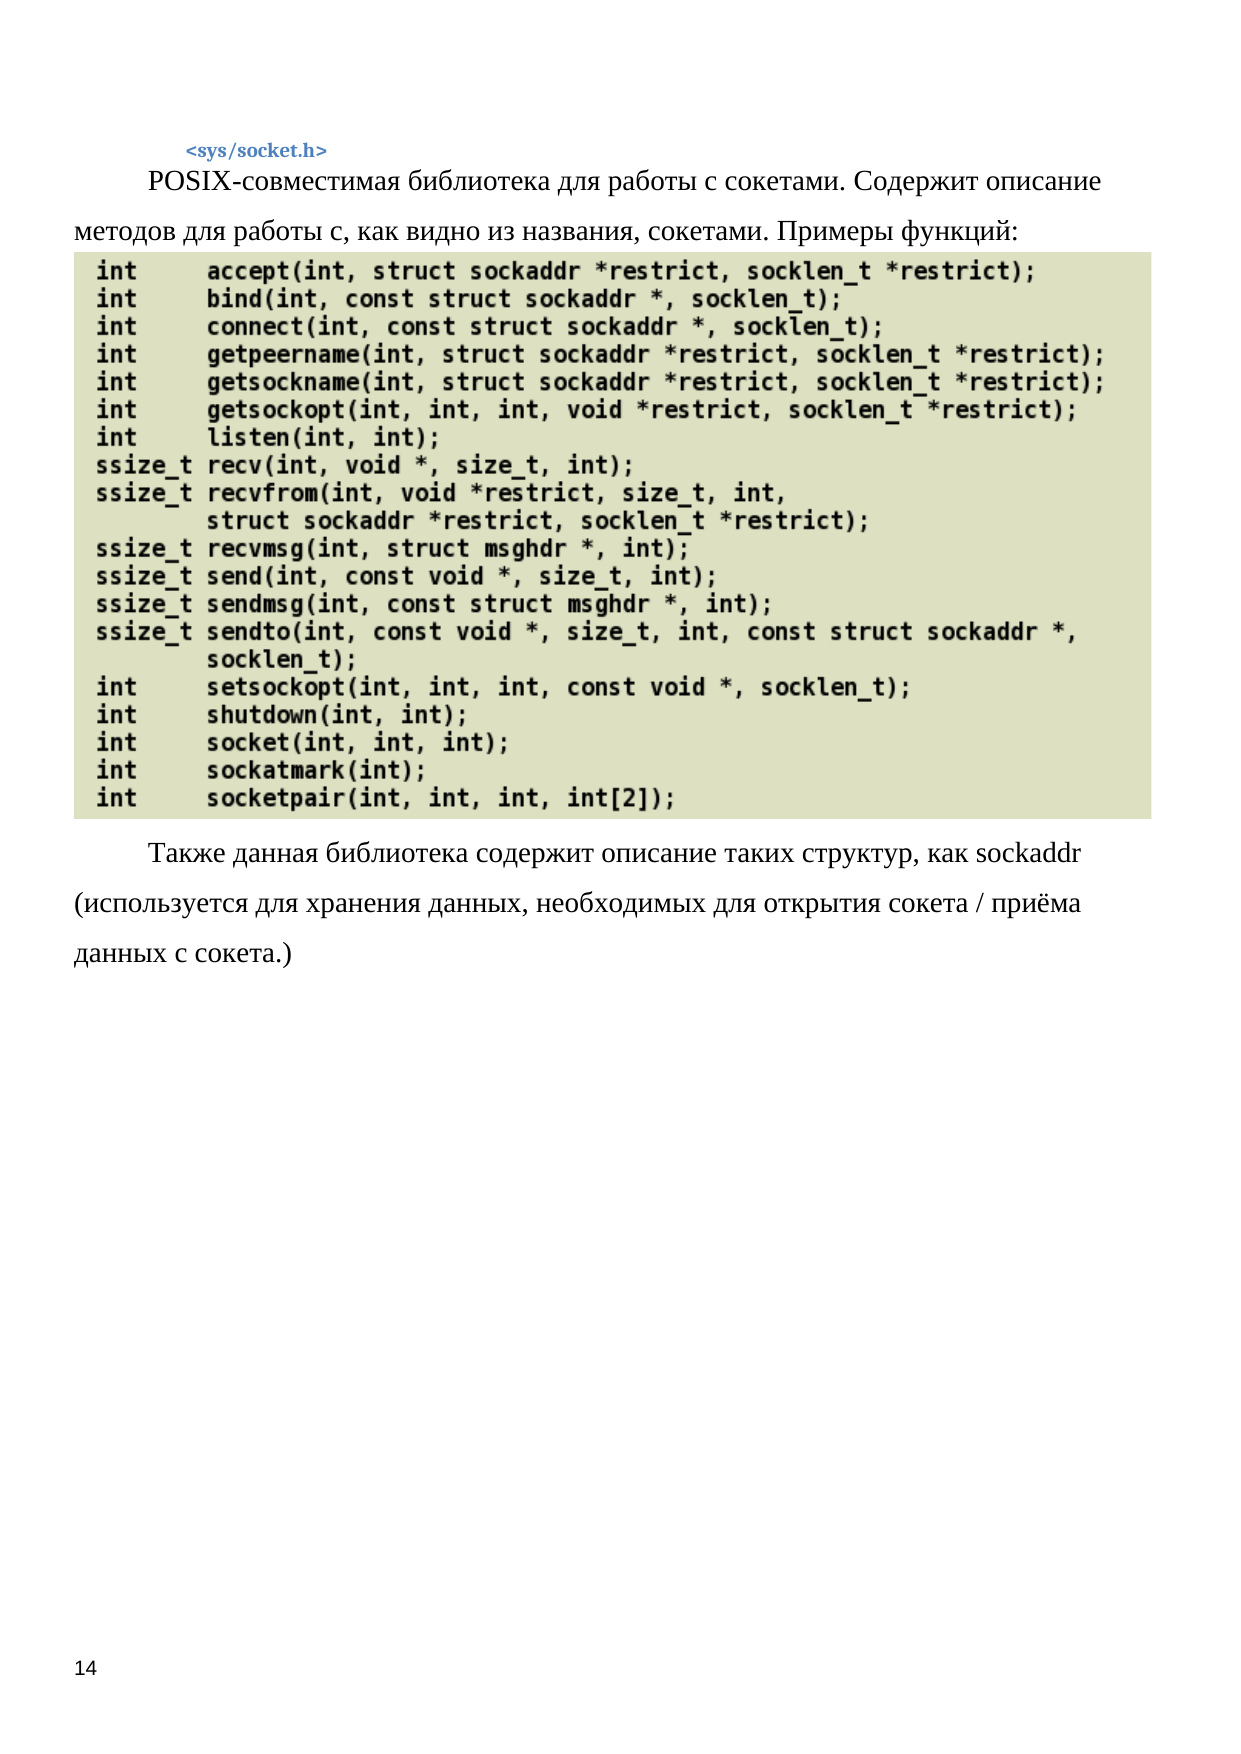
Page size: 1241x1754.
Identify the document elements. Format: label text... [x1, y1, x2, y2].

subtitle <sys/socket.h> [185, 139, 1152, 163]
text Также данная библиотека содержит описание таких структур, как sockaddr (используется для хранения данных, необходимых для открытия сокета / приёма данных с сокета.) [74, 819, 1152, 969]
text POSIX-совместимая библиотека для работы с сокетами. Содержит описание методов для работы с, как видно из названия, сокетами. Примеры функций: [74, 163, 1152, 247]
picture [73, 252, 1152, 819]
